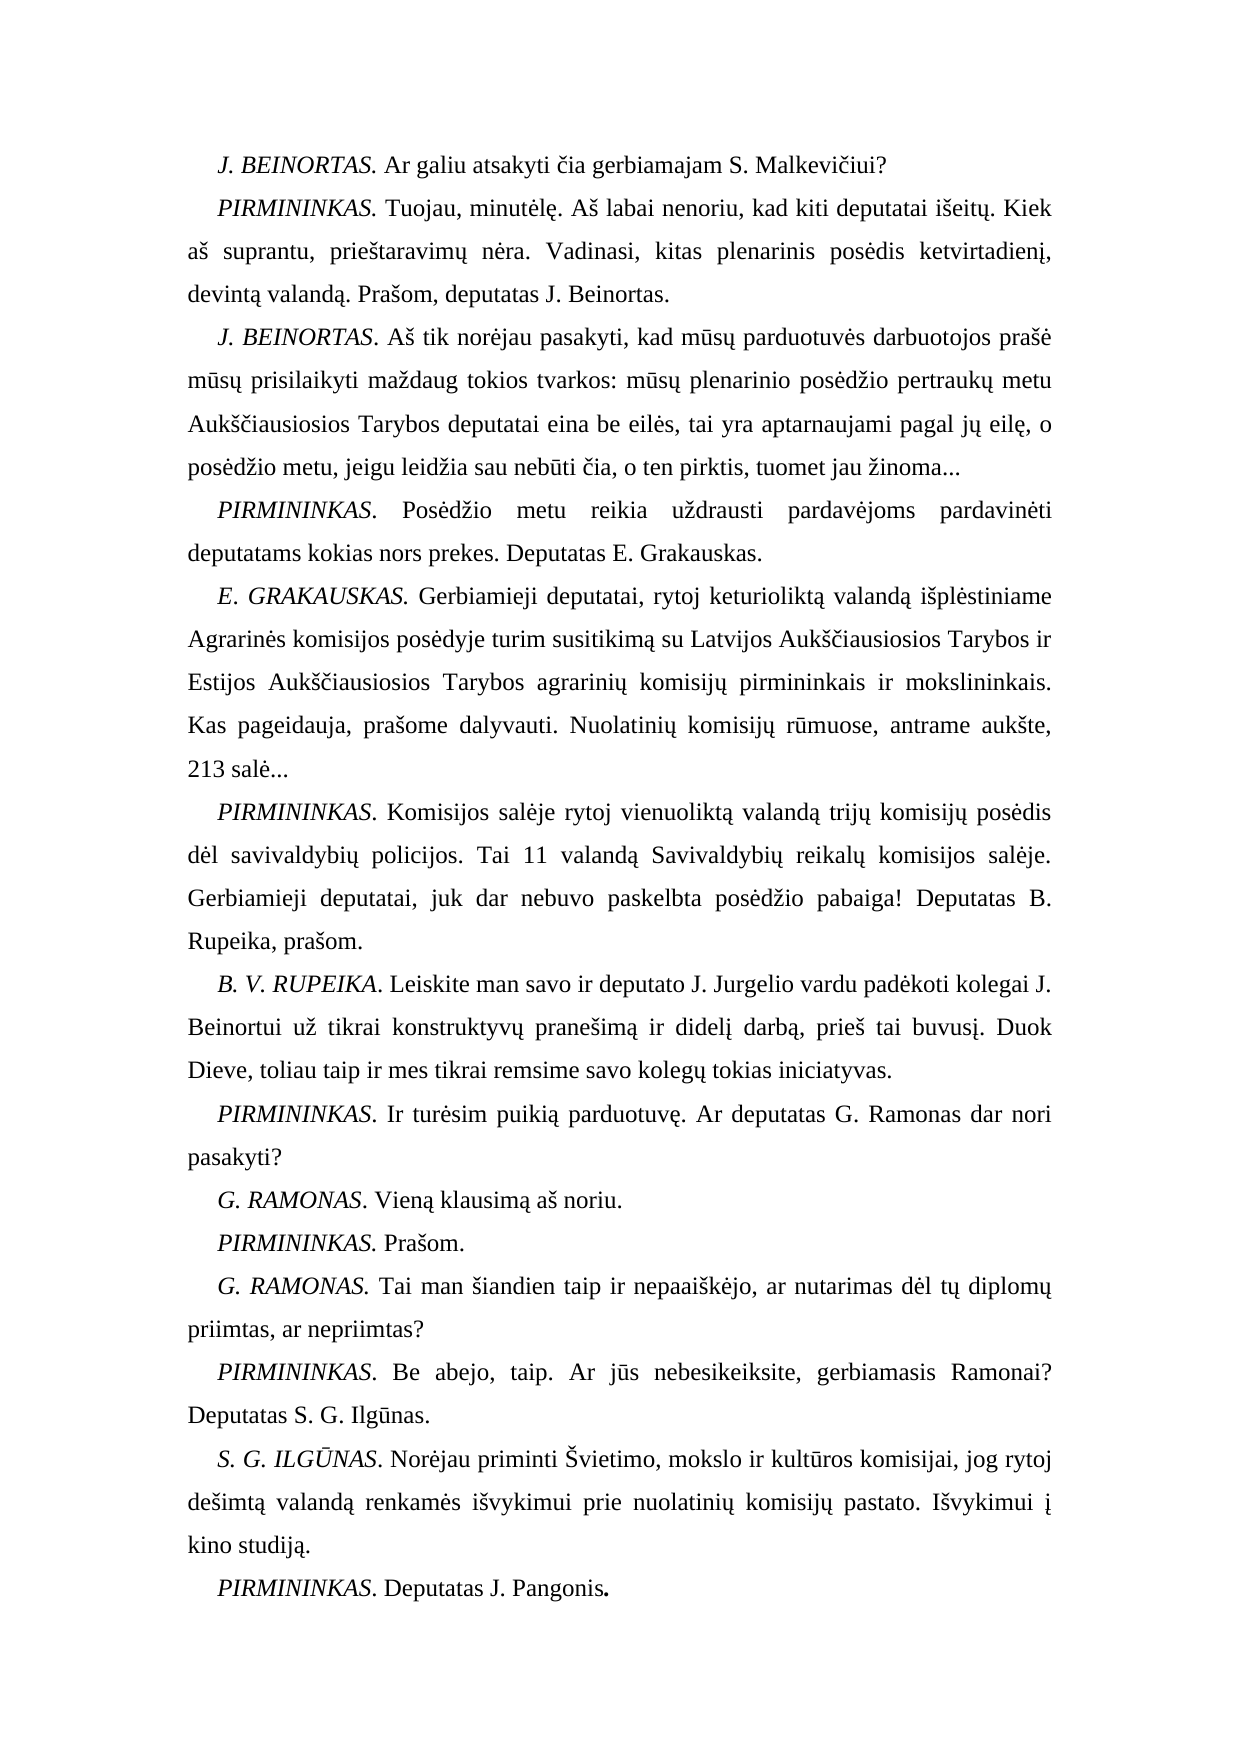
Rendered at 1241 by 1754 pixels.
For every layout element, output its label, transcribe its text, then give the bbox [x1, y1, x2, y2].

text PIRMININKAS. Posėdžio metu reikia uždrausti pardavėjoms pardavinėti deputatams kokias nors prekes. Deputatas E. Grakauskas. [187, 495, 1053, 567]
text G. RAMONAS. Vieną klausimą aš noriu. [187, 1185, 1053, 1214]
text PIRMININKAS. Prašom. [187, 1228, 1053, 1257]
text G. RAMONAS. Tai man šiandien taip ir nepaaiškėjo, ar nutarimas dėl tų diplomų priimtas, ar nepriimtas? [187, 1271, 1053, 1343]
text PIRMININKAS. Komisijos salėje rytoj vienuoliktą valandą trijų komisijų posėdis dėl savivaldybių policijos. Tai 11 valandą Savivaldybių reikalų komisijos salėje. Gerbiamieji deputatai, juk dar nebuvo paskelbta posėdžio pabaiga! Deputatas B. Rupeika, prašom. [187, 797, 1053, 955]
text J. BEINORTAS. Aš tik norėjau pasakyti, kad mūsų parduotuvės darbuotojos prašė mūsų prisilaikyti maždaug tokios tvarkos: mūsų plenarinio posėdžio pertraukų metu Aukščiausiosios Tarybos deputatai eina be eilės, tai yra aptarnaujami pagal jų eilę, o posėdžio metu, jeigu leidžia sau nebūti čia, o ten pirktis, tuomet jau žinoma... [187, 322, 1053, 481]
text J. BEINORTAS. Ar galiu atsakyti čia gerbiamajam S. Malkevičiui? [187, 150, 1053, 179]
text B. V. RUPEIKA. Leiskite man savo ir deputato J. Jurgelio vardu padėkoti kolegai J. Beinortui už tikrai konstruktyvų pranešimą ir didelį darbą, prieš tai buvusį. Duok Dieve, toliau taip ir mes tikrai remsime savo kolegų tokias iniciatyvas. [187, 969, 1053, 1084]
text PIRMININKAS. Ir turėsim puikią parduotuvę. Ar deputatas G. Ramonas dar nori pasakyti? [187, 1099, 1053, 1171]
text PIRMININKAS. Deputatas J. Pangonis. [187, 1573, 1053, 1602]
text PIRMININKAS. Be abejo, taip. Ar jūs nebesikeiksite, gerbiamasis Ramonai? Deputatas S. G. Ilgūnas. [187, 1357, 1053, 1429]
text E. GRAKAUSKAS. Gerbiamieji deputatai, rytoj keturioliktą valandą išplėstiniame Agrarinės komisijos posėdyje turim susitikimą su Latvijos Aukščiausiosios Tarybos ir Estijos Aukščiausiosios Tarybos agrarinių komisijų pirmininkais ir mokslininkais. Kas pageidauja, prašome dalyvauti. Nuolatinių komisijų rūmuose, antrame aukšte, 213 salė... [187, 581, 1053, 782]
text S. G. ILGŪNAS. Norėjau priminti Švietimo, mokslo ir kultūros komisijai, jog rytoj dešimtą valandą renkamės išvykimui prie nuolatinių komisijų pastato. Išvykimui į kino studiją. [187, 1444, 1053, 1559]
text PIRMININKAS. Tuojau, minutėlę. Aš labai nenoriu, kad kiti deputatai išeitų. Kiek aš suprantu, prieštaravimų nėra. Vadinasi, kitas plenarinis posėdis ketvirtadienį, devintą valandą. Prašom, deputatas J. Beinortas. [187, 193, 1053, 308]
